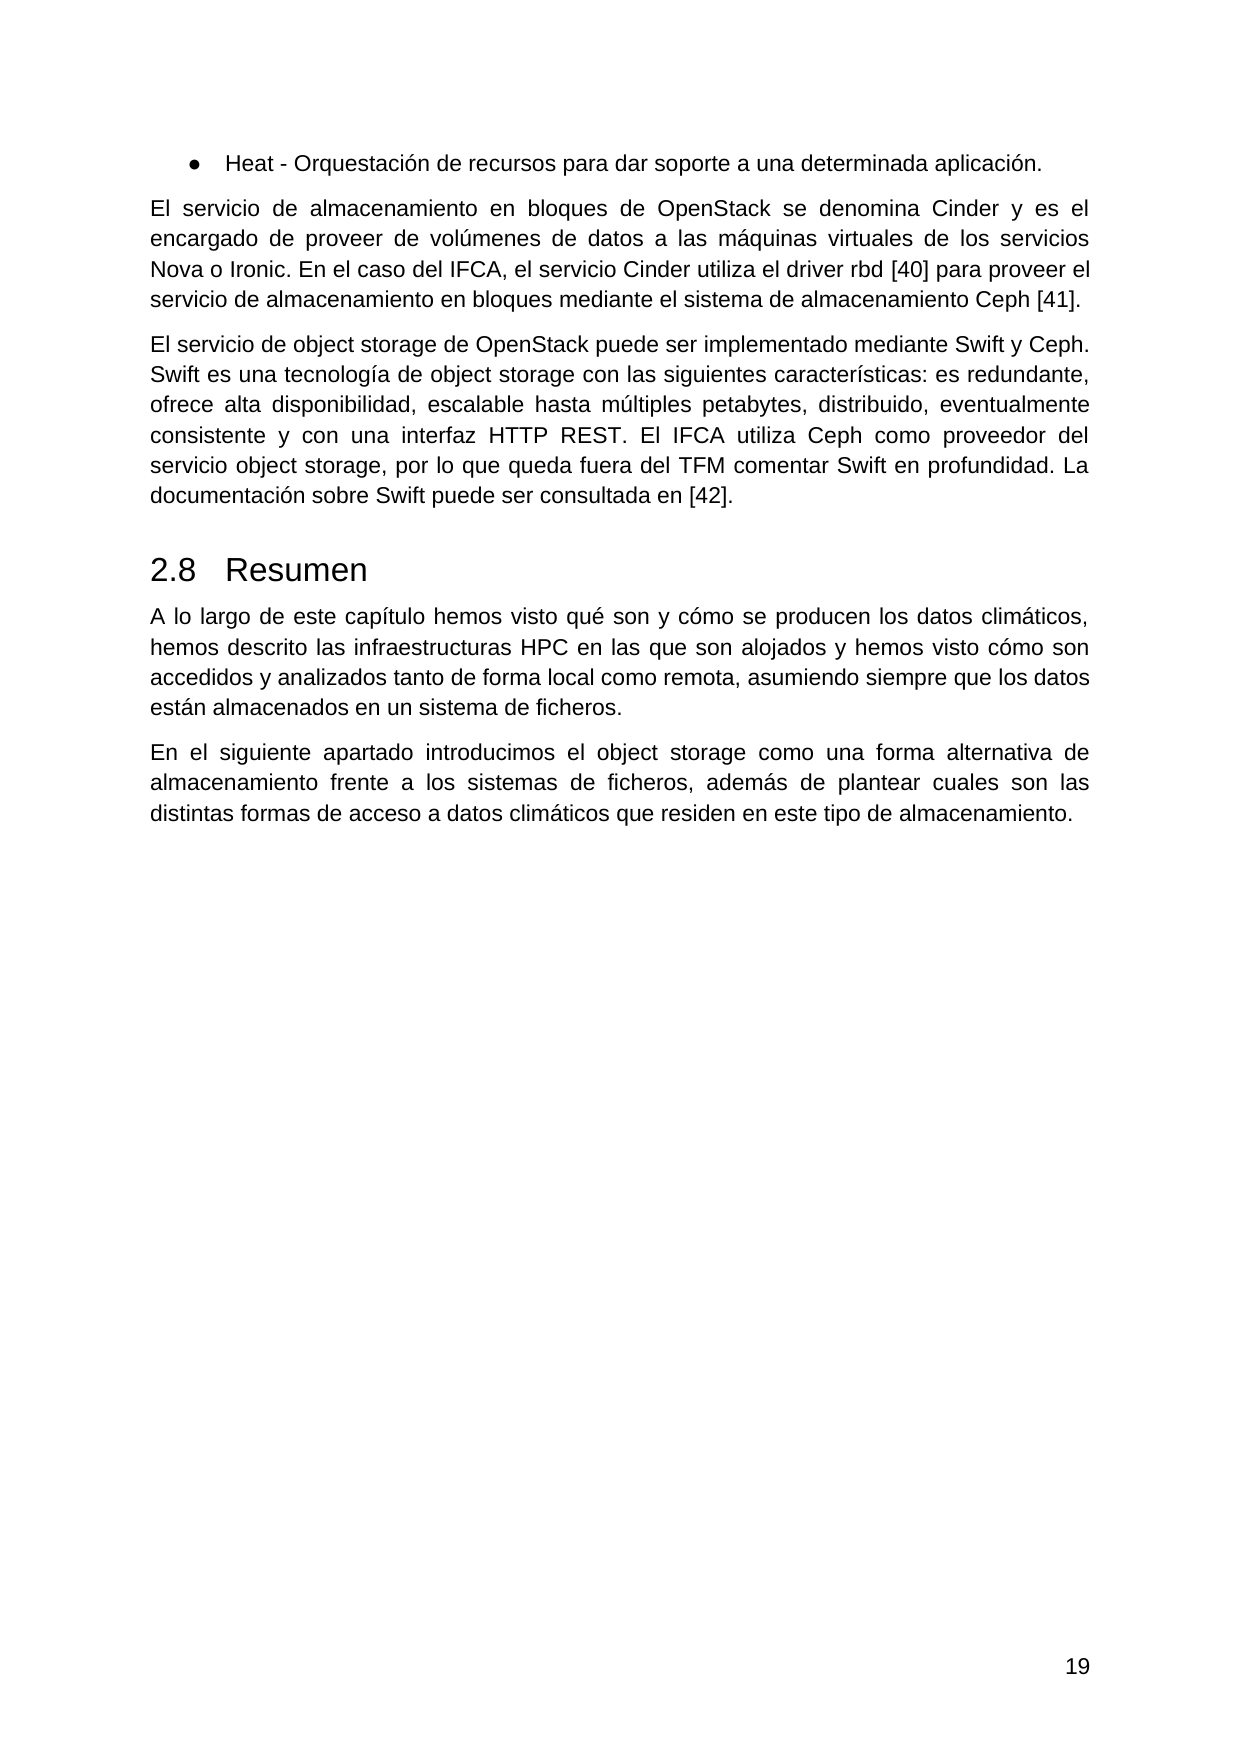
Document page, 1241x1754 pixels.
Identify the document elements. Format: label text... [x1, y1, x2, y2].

text A lo largo de este capítulo hemos visto qué son y cómo se producen los datos climáticos, hemos descrito las infraestructuras HPC en las que son alojados y hemos visto cómo son accedidos y analizados tanto de forma local como remota, asumiendo siempre que los datos están almacenados en un sistema de ficheros. [150, 603, 1090, 720]
text El servicio de almacenamiento en bloques de OpenStack se denomina Cinder y es el encargado de proveer de volúmenes de datos a las máquinas virtuales de los servicios Nova o Ironic. En el caso del IFCA, el servicio Cinder utiliza el driver rbd [40] para proveer el servicio de almacenamiento en bloques mediante el sistema de almacenamiento Ceph [41]. [150, 195, 1090, 312]
text El servicio de object storage de OpenStack puede ser implementado mediante Swift y Ceph. Swift es una tecnología de object storage con las siguientes características: es redundante, ofrece alta disponibilidad, escalable hasta múltiples petabytes, distribuido, eventualmente consistente y con una interfaz HTTP REST. El IFCA utiliza Ceph como proveedor del servicio object storage, por lo que queda fuera del TFM comentar Swift en profundidad. La documentación sobre Swift puede ser consultada en [42]. [150, 331, 1090, 508]
subtitle Resumen [150, 550, 1090, 588]
list Heat - Orquestación de recursos para dar soporte a una determinada aplicación. [187, 150, 1090, 176]
text En el siguiente apartado introducimos el object storage como una forma alternativa de almacenamiento frente a los sistemas de ficheros, además de plantear cuales son las distintas formas de acceso a datos climáticos que residen en este tipo de almacenamiento. [150, 739, 1090, 826]
